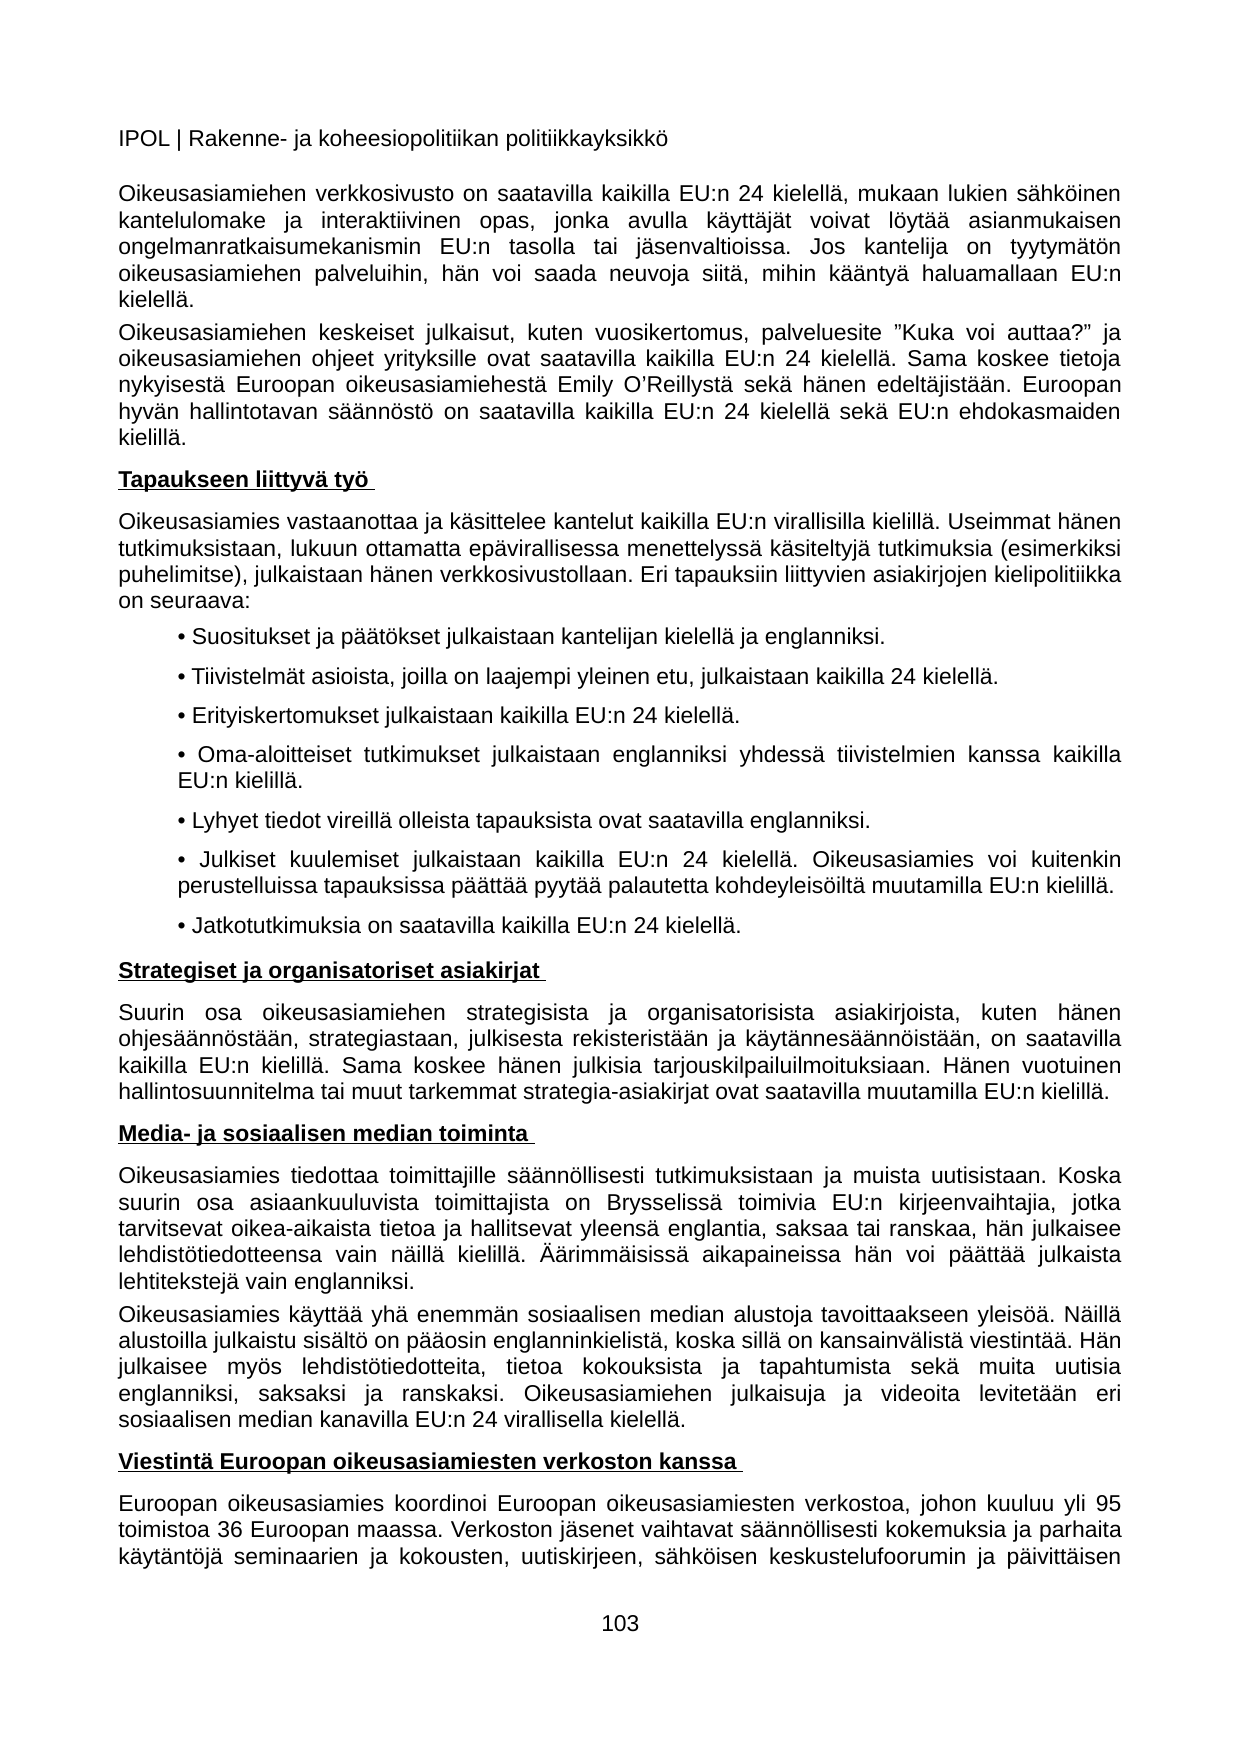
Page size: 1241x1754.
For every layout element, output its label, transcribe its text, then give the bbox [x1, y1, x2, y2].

text • Lyhyet tiedot vireillä olleista tapauksista ovat saatavilla englanniksi. [177, 807, 1122, 833]
text • Tiivistelmät asioista, joilla on laajempi yleinen etu, julkaistaan kaikilla 24 kielellä. [177, 663, 1122, 689]
subtitle Tapaukseen liittyvä työ [118, 466, 1122, 492]
subtitle Viestintä Euroopan oikeusasiamiesten verkoston kanssa [118, 1448, 1122, 1474]
text Oikeusasiamies vastaanottaa ja käsittelee kantelut kaikilla EU:n virallisilla kielillä. Useimmat hänen tutkimuksistaan, lukuun ottamatta epävirallisessa menettelyssä käsiteltyjä tutkimuksia (esimerkiksi puhelimitse), julkaistaan hänen verkkosivustollaan. Eri tapauksiin liittyvien asiakirjojen kielipolitiikka on seuraava: [118, 508, 1122, 614]
text • Julkiset kuulemiset julkaistaan kaikilla EU:n 24 kielellä. Oikeusasiamies voi kuitenkin perustelluissa tapauksissa päättää pyytää palautetta kohdeyleisöiltä muutamilla EU:n kielillä. [177, 846, 1122, 899]
text Suurin osa oikeusasiamiehen strategisista ja organisatorisista asiakirjoista, kuten hänen ohjesäännöstään, strategiastaan, julkisesta rekisteristään ja käytännesäännöistään, on saatavilla kaikilla EU:n kielillä. Sama koskee hänen julkisia tarjouskilpailuilmoituksiaan. Hänen vuotuinen hallintosuunnitelma tai muut tarkemmat strategia-asiakirjat ovat saatavilla muutamilla EU:n kielillä. [118, 999, 1122, 1104]
text Oikeusasiamiehen verkkosivusto on saatavilla kaikilla EU:n 24 kielellä, mukaan lukien sähköinen kantelulomake ja interaktiivinen opas, jonka avulla käyttäjät voivat löytää asianmukaisen ongelmanratkaisumekanismin EU:n tasolla tai jäsenvaltioissa. Jos kantelija on tyytymätön oikeusasiamiehen palveluihin, hän voi saada neuvoja siitä, mihin kääntyä haluamallaan EU:n kielellä. [118, 180, 1122, 312]
text • Jatkotutkimuksia on saatavilla kaikilla EU:n 24 kielellä. [177, 912, 1122, 938]
text Oikeusasiamiehen keskeiset julkaisut, kuten vuosikertomus, palveluesite ”Kuka voi auttaa?” ja oikeusasiamiehen ohjeet yrityksille ovat saatavilla kaikilla EU:n 24 kielellä. Sama koskee tietoja nykyisestä Euroopan oikeusasiamiehestä Emily O’Reillystä sekä hänen edeltäjistään. Euroopan hyvän hallintotavan säännöstö on saatavilla kaikilla EU:n 24 kielellä sekä EU:n ehdokasmaiden kielillä. [118, 319, 1122, 450]
text • Oma-aloitteiset tutkimukset julkaistaan englanniksi yhdessä tiivistelmien kanssa kaikilla EU:n kielillä. [177, 741, 1122, 794]
text Euroopan oikeusasiamies koordinoi Euroopan oikeusasiamiesten verkostoa, johon kuuluu yli 95 toimistoa 36 Euroopan maassa. Verkoston jäsenet vaihtavat säännöllisesti kokemuksia ja parhaita käytäntöjä seminaarien ja kokousten, uutiskirjeen, sähköisen keskustelufoorumin ja päivittäisen [118, 1490, 1122, 1569]
text • Suositukset ja päätökset julkaistaan kantelijan kielellä ja englanniksi. [177, 623, 1122, 650]
text Oikeusasiamies tiedottaa toimittajille säännöllisesti tutkimuksistaan ja muista uutisistaan. Koska suurin osa asiaankuuluvista toimittajista on Brysselissä toimivia EU:n kirjeenvaihtajia, jotka tarvitsevat oikea-aikaista tietoa ja hallitsevat yleensä englantia, saksaa tai ranskaa, hän julkaisee lehdistötiedotteensa vain näillä kielillä. Äärimmäisissä aikapaineissa hän voi päättää julkaista lehtitekstejä vain englanniksi. [118, 1162, 1122, 1294]
subtitle Strategiset ja organisatoriset asiakirjat [118, 957, 1122, 983]
text • Erityiskertomukset julkaistaan kaikilla EU:n 24 kielellä. [177, 702, 1122, 728]
subtitle Media- ja sosiaalisen median toiminta [118, 1120, 1122, 1147]
text Oikeusasiamies käyttää yhä enemmän sosiaalisen median alustoja tavoittaakseen yleisöä. Näillä alustoilla julkaistu sisältö on pääosin englanninkielistä, koska sillä on kansainvälistä viestintää. Hän julkaisee myös lehdistötiedotteita, tietoa kokouksista ja tapahtumista sekä muita uutisia englanniksi, saksaksi ja ranskaksi. Oikeusasiamiehen julkaisuja ja videoita levitetään eri sosiaalisen median kanavilla EU:n 24 virallisella kielellä. [118, 1301, 1122, 1432]
